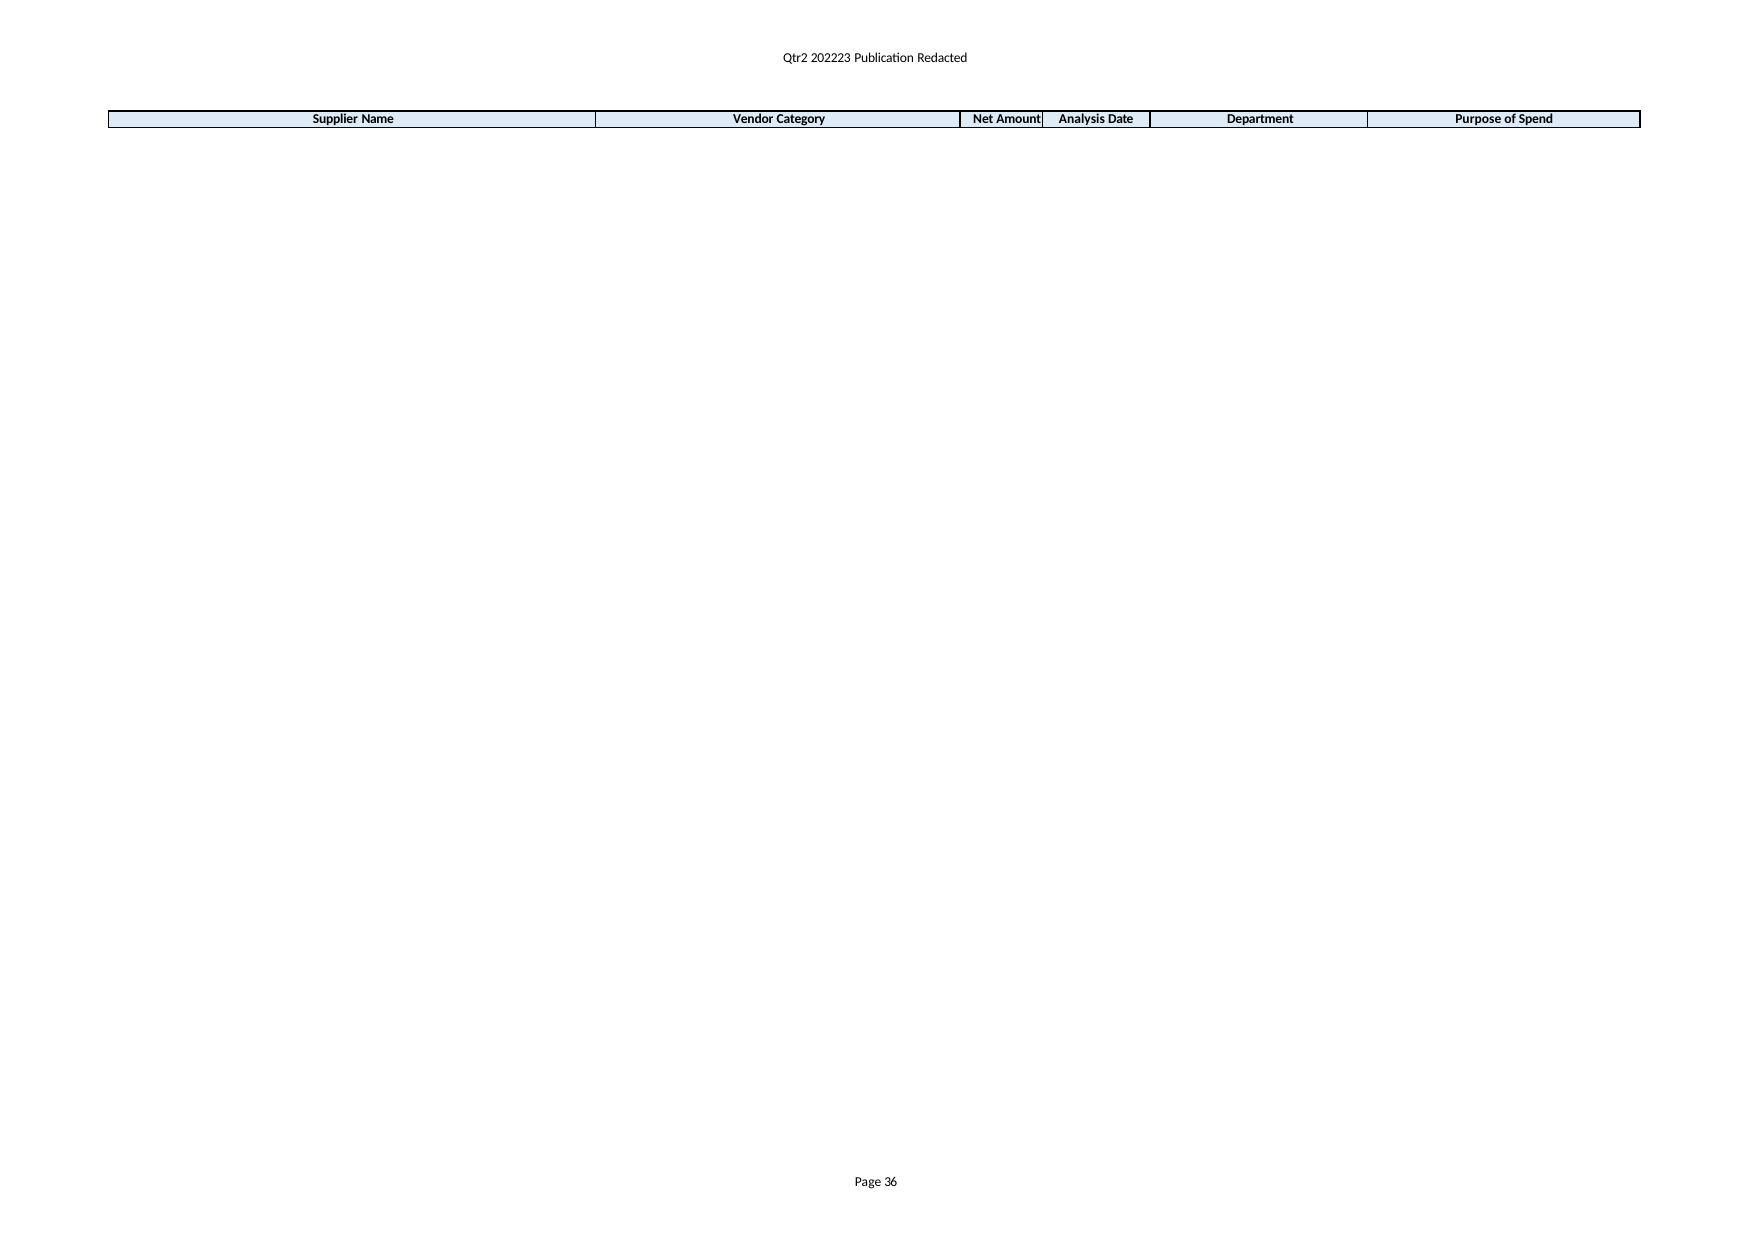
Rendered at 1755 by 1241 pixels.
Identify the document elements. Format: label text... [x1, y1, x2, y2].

table_header Net Amount [961, 112, 1042, 127]
table_header Purpose of Spend [1368, 112, 1639, 127]
table_header Supplier Name [109, 112, 595, 127]
table_header Vendor Category [596, 112, 959, 127]
table_header Analysis Date [1043, 112, 1149, 127]
table_header Department [1151, 112, 1367, 127]
